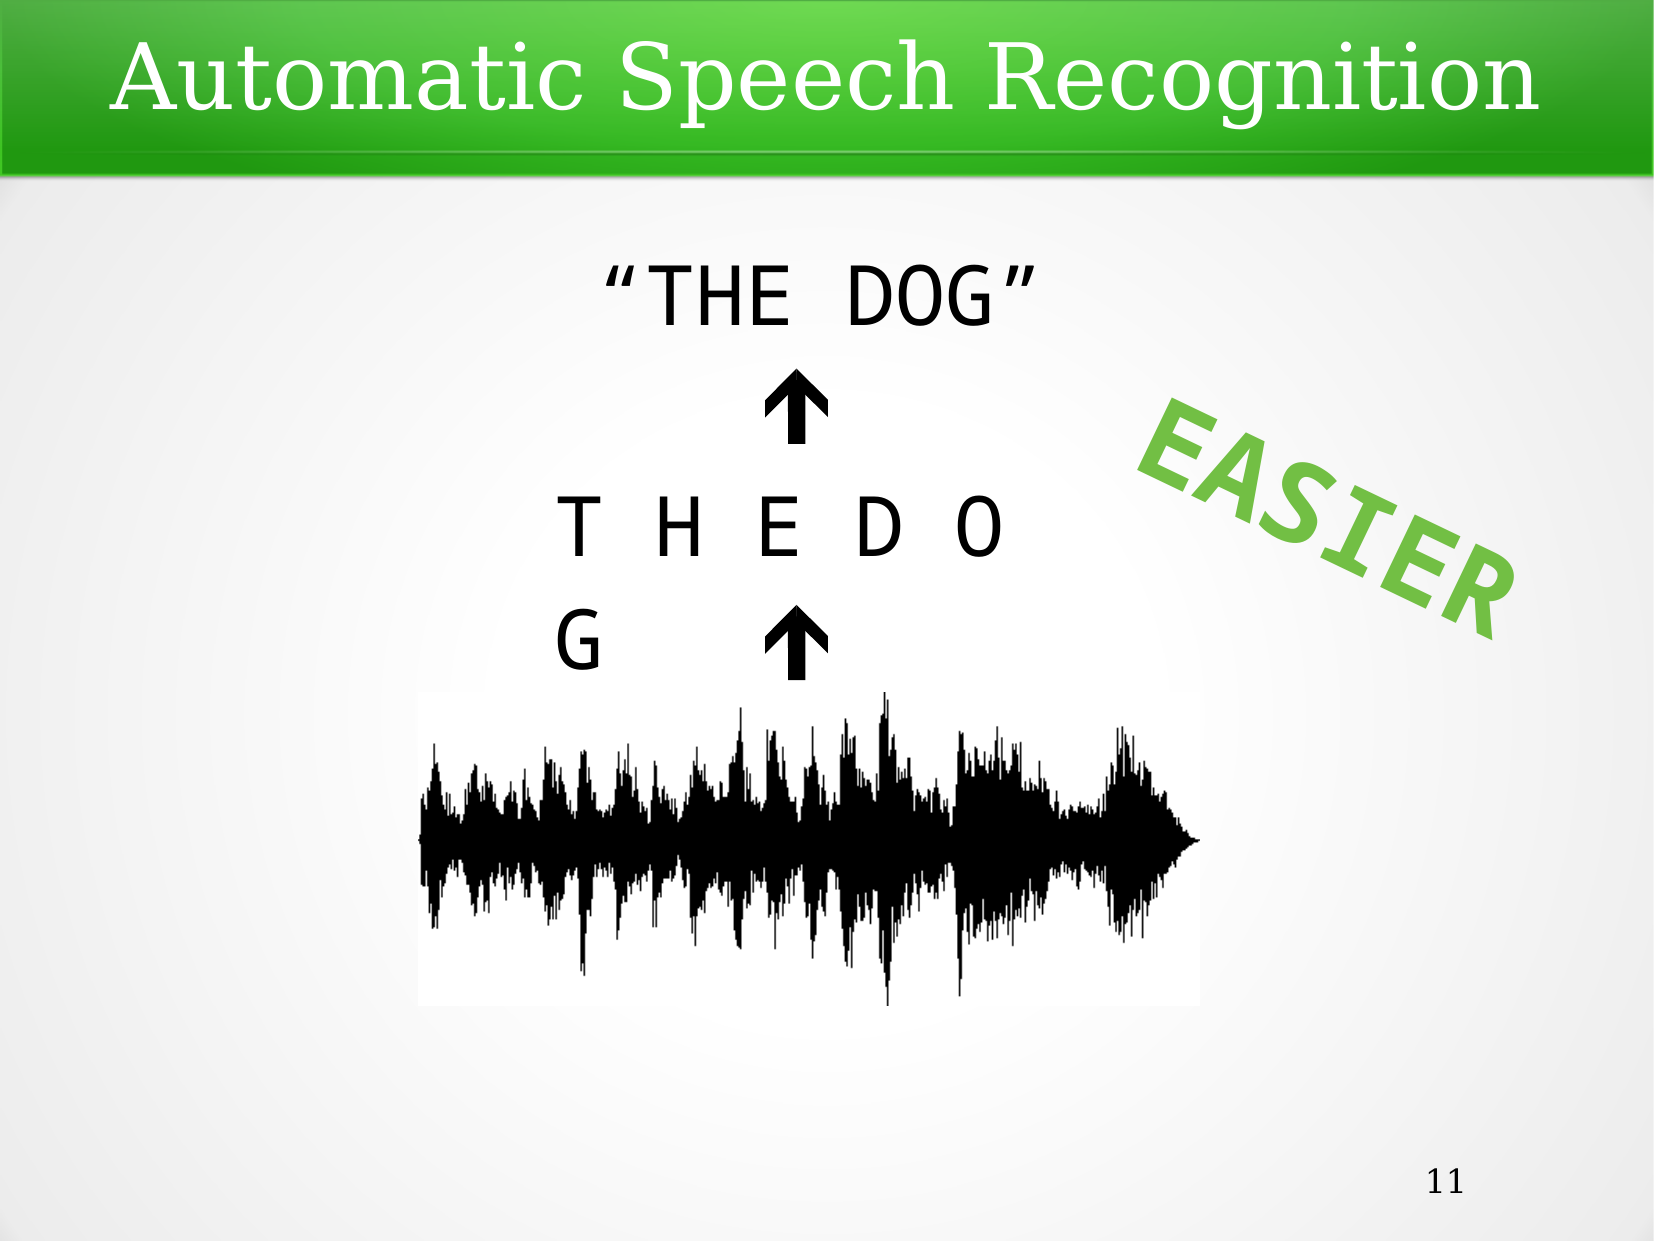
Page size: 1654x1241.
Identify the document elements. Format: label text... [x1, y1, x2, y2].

title Automatic Speech Recognition [82, 11, 1571, 154]
text_box T H E D O G [539, 459, 1080, 586]
text_box EASIER [1035, 345, 1654, 889]
picture [0, 0, 1654, 1241]
text_box “THE DOG” [580, 229, 1121, 356]
